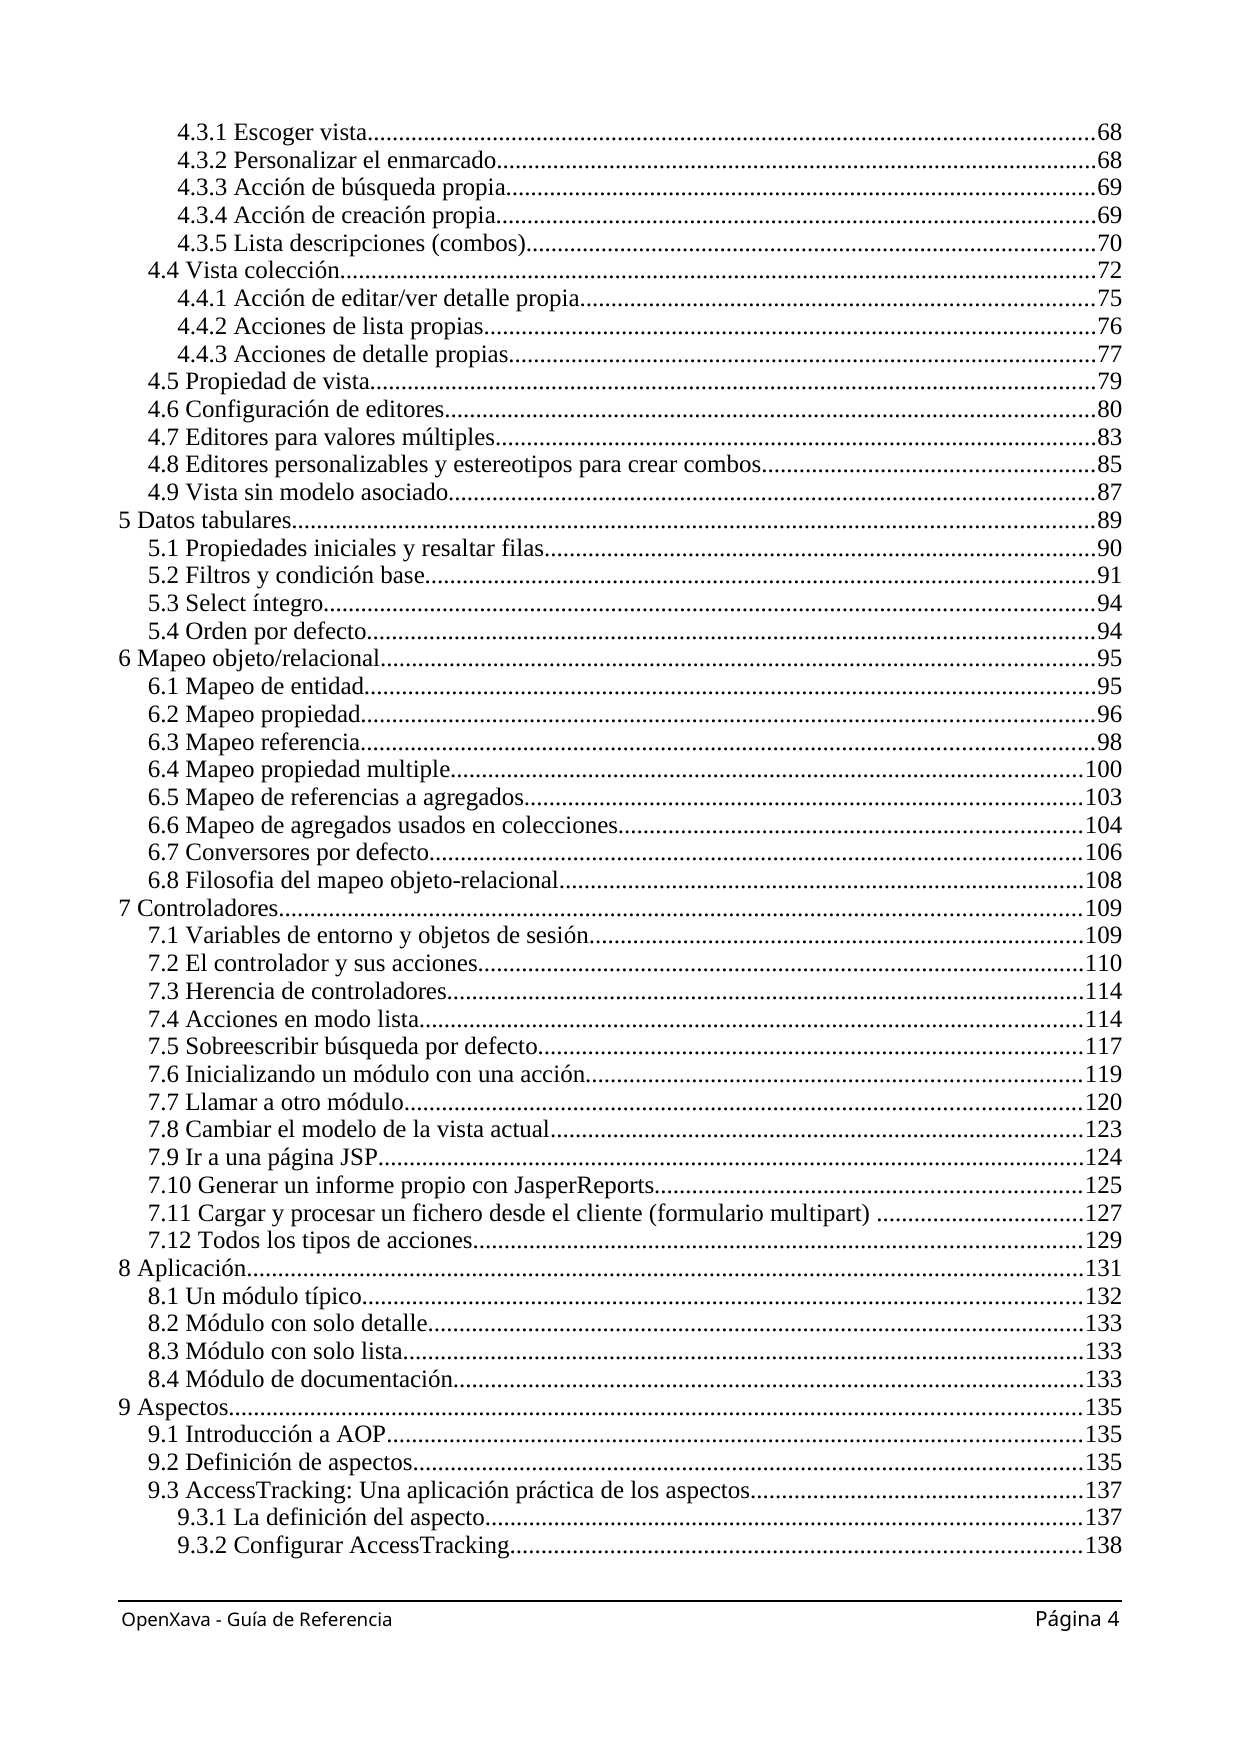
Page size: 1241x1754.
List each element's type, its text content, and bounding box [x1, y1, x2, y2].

text 5.4 Orden por defecto 94 [148, 617, 1122, 644]
text 6.5 Mapeo de referencias a agregados 103 [148, 783, 1122, 811]
text 4.9 Vista sin modelo asociado 87 [148, 478, 1122, 506]
text 4.3.2 Personalizar el enmarcado 68 [177, 146, 1122, 173]
text 6 Mapeo objeto/relacional 95 [118, 644, 1122, 672]
text 4.6 Configuración de editores 80 [148, 395, 1122, 423]
text 7.4 Acciones en modo lista 114 [148, 1005, 1122, 1032]
text 9.3.2 Configurar AccessTracking 138 [177, 1531, 1122, 1559]
text 5.2 Filtros y condición base 91 [148, 561, 1122, 589]
text 6.8 Filosofia del mapeo objeto-relacional 108 [148, 866, 1122, 894]
text 5 Datos tabulares 89 [118, 506, 1122, 534]
text 4.4.3 Acciones de detalle propias 77 [177, 340, 1122, 367]
text 9.2 Definición de aspectos 135 [148, 1448, 1122, 1476]
text 6.2 Mapeo propiedad 96 [148, 700, 1122, 728]
text 4.3.4 Acción de creación propia 69 [177, 201, 1122, 229]
text 8.2 Módulo con solo detalle 133 [148, 1309, 1122, 1337]
text 8.4 Módulo de documentación 133 [148, 1365, 1122, 1393]
text 7.3 Herencia de controladores 114 [148, 977, 1122, 1005]
text 8 Aplicación 131 [118, 1254, 1122, 1282]
text 7.7 Llamar a otro módulo 120 [148, 1088, 1122, 1116]
text 4.5 Propiedad de vista 79 [148, 367, 1122, 395]
text 9.3 AccessTracking: Una aplicación práctica de los aspectos 137 [148, 1476, 1122, 1503]
text 4.4 Vista colección 72 [148, 257, 1122, 284]
text 4.7 Editores para valores múltiples 83 [148, 423, 1122, 451]
text 7.5 Sobreescribir búsqueda por defecto 117 [148, 1032, 1122, 1060]
text 7.9 Ir a una página JSP 124 [148, 1143, 1122, 1171]
text 9.1 Introducción a AOP 135 [148, 1420, 1122, 1448]
text 4.3.3 Acción de búsqueda propia 69 [177, 173, 1122, 201]
text 7.10 Generar un informe propio con JasperReports 125 [148, 1171, 1122, 1199]
text 6.3 Mapeo referencia 98 [148, 728, 1122, 755]
text 4.3.5 Lista descripciones (combos) 70 [177, 229, 1122, 257]
text 8.1 Un módulo típico 132 [148, 1282, 1122, 1309]
text 5.1 Propiedades iniciales y resaltar filas 90 [148, 534, 1122, 561]
text 7.2 El controlador y sus acciones 110 [148, 949, 1122, 977]
text 6.7 Conversores por defecto 106 [148, 838, 1122, 866]
text 7.6 Inicializando un módulo con una acción 119 [148, 1060, 1122, 1088]
text 7.11 Cargar y procesar un fichero desde el cliente (formulario multipart) 127 [148, 1199, 1122, 1226]
text 4.8 Editores personalizables y estereotipos para crear combos 85 [148, 451, 1122, 478]
text 4.4.1 Acción de editar/ver detalle propia 75 [177, 284, 1122, 312]
text 7 Controladores 109 [118, 894, 1122, 922]
text 7.1 Variables de entorno y objetos de sesión 109 [148, 922, 1122, 949]
text 6.1 Mapeo de entidad 95 [148, 672, 1122, 700]
text 9.3.1 La definición del aspecto 137 [177, 1503, 1122, 1531]
text 4.3.1 Escoger vista 68 [177, 118, 1122, 146]
text 5.3 Select íntegro 94 [148, 589, 1122, 617]
text 9 Aspectos 135 [118, 1393, 1122, 1420]
text 7.8 Cambiar el modelo de la vista actual 123 [148, 1116, 1122, 1143]
text 4.4.2 Acciones de lista propias 76 [177, 312, 1122, 340]
text 6.6 Mapeo de agregados usados en colecciones 104 [148, 811, 1122, 838]
text 7.12 Todos los tipos de acciones 129 [148, 1226, 1122, 1254]
text 8.3 Módulo con solo lista 133 [148, 1337, 1122, 1365]
text 6.4 Mapeo propiedad multiple 100 [148, 755, 1122, 783]
